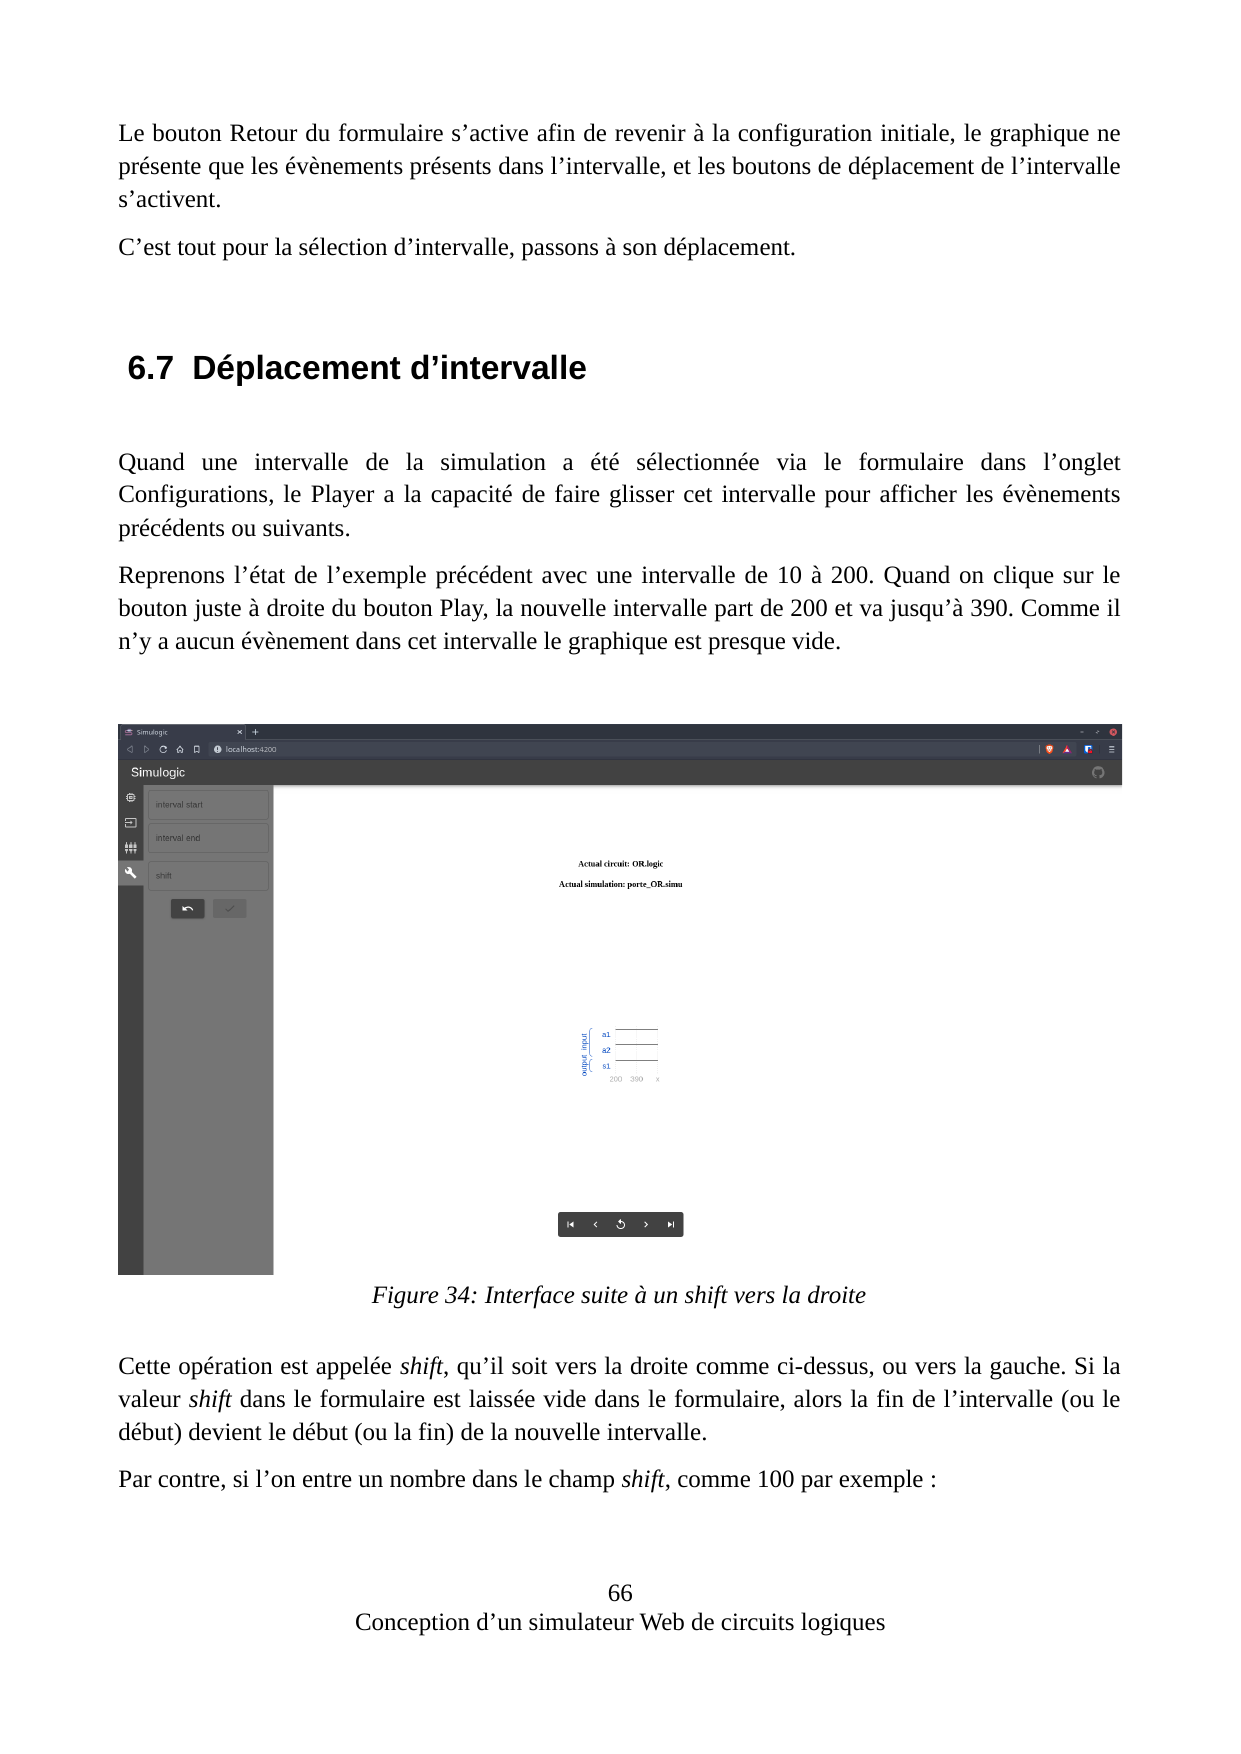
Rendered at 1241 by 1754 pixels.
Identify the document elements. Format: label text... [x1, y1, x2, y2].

text Par contre, si l’on entre un nombre dans le champ shift, comme 100 par exemple : [118, 1464, 1122, 1493]
subtitle Déplacement d’intervalle [118, 348, 1122, 386]
text Figure 34: Interface suite à un shift vers la droite [118, 1275, 1122, 1309]
text [118, 674, 1122, 724]
text Cette opération est appelée shift, qu’il soit vers la droite comme ci-dessus, ou vers la gauche. Si la valeur shift dans le formulaire est laissée vide dans le formulaire, alors la fin de l’intervalle (ou le début) devient le début (ou la fin) de la nouvelle intervalle. [118, 1309, 1122, 1446]
picture [118, 724, 1123, 1275]
text Quand une intervalle de la simulation a été sélectionnée via le formulaire dans l’onglet Configurations, le Player a la capacité de faire glisser cet intervalle pour afficher les évènements précédents ou suivants. [118, 447, 1122, 541]
text Le bouton Retour du formulaire s’active afin de revenir à la configuration initiale, le graphique ne présente que les évènements présents dans l’intervalle, et les boutons de déplacement de l’intervalle s’activent. [118, 118, 1122, 213]
text Reprenons l’état de l’exemple précédent avec une intervalle de 10 à 200. Quand on clique sur le bouton juste à droite du bouton Play, la nouvelle intervalle part de 200 et va jusqu’à 390. Comme il n’y a aucun évènement dans cet intervalle le graphique est presque vide. [118, 560, 1122, 655]
text C’est tout pour la sélection d’intervalle, passons à son déplacement. [118, 232, 1122, 261]
